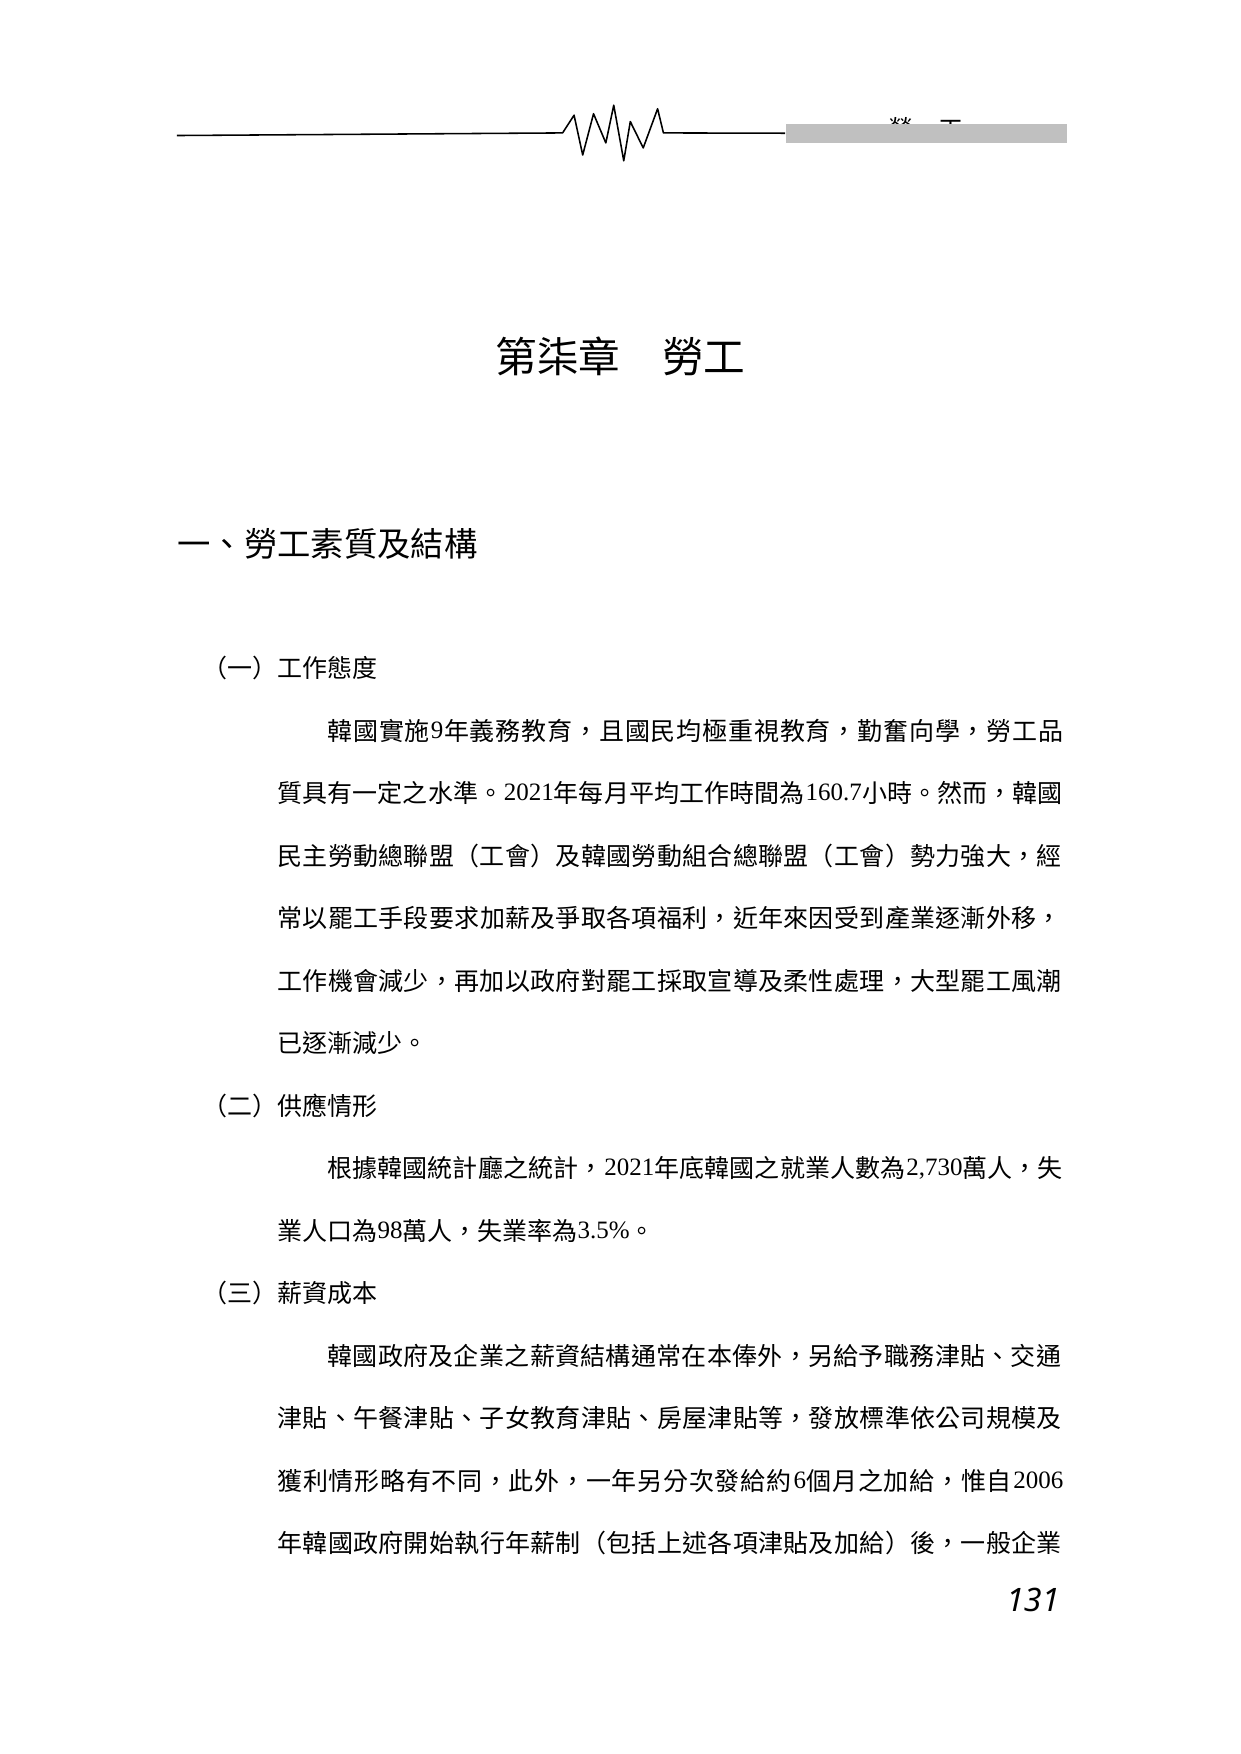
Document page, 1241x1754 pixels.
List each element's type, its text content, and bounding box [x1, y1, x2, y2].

text （二）供應情形 [202, 1063, 1063, 1125]
text （三）薪資成本 [202, 1250, 1063, 1313]
text （一）工作態度 [202, 625, 1063, 688]
text 第柒章 勞工 [177, 313, 1063, 375]
text 一、勞工素質及結構 [177, 500, 1063, 563]
text 韓國政府及企業之薪資結構通常在本俸外，另給予職務津貼、交通津貼、午餐津貼、子女教育津貼、房屋津貼等，發放標準依公司規模及獲利情形略有不同，此外，一年另分次發給約6個月之加給，惟自2006年韓國政府開始執行年薪制（包括上述各項津貼及加給）後，一般企業 [277, 1313, 1063, 1563]
text 根據韓國統計廳之統計，2021年底韓國之就業人數為2,730萬人，失業人口為98萬人，失業率為3.5%。 [277, 1125, 1063, 1250]
text 韓國實施9年義務教育，且國民均極重視教育，勤奮向學，勞工品質具有一定之水準。2021年每月平均工作時間為160.7小時。然而，韓國民主勞動總聯盟（工會）及韓國勞動組合總聯盟（工會）勢力強大，經常以罷工手段要求加薪及爭取各項福利，近年來因受到產業逐漸外移，工作機會減少，再加以政府對罷工採取宣導及柔性處理，大型罷工風潮已逐漸減少。 [277, 688, 1063, 1063]
